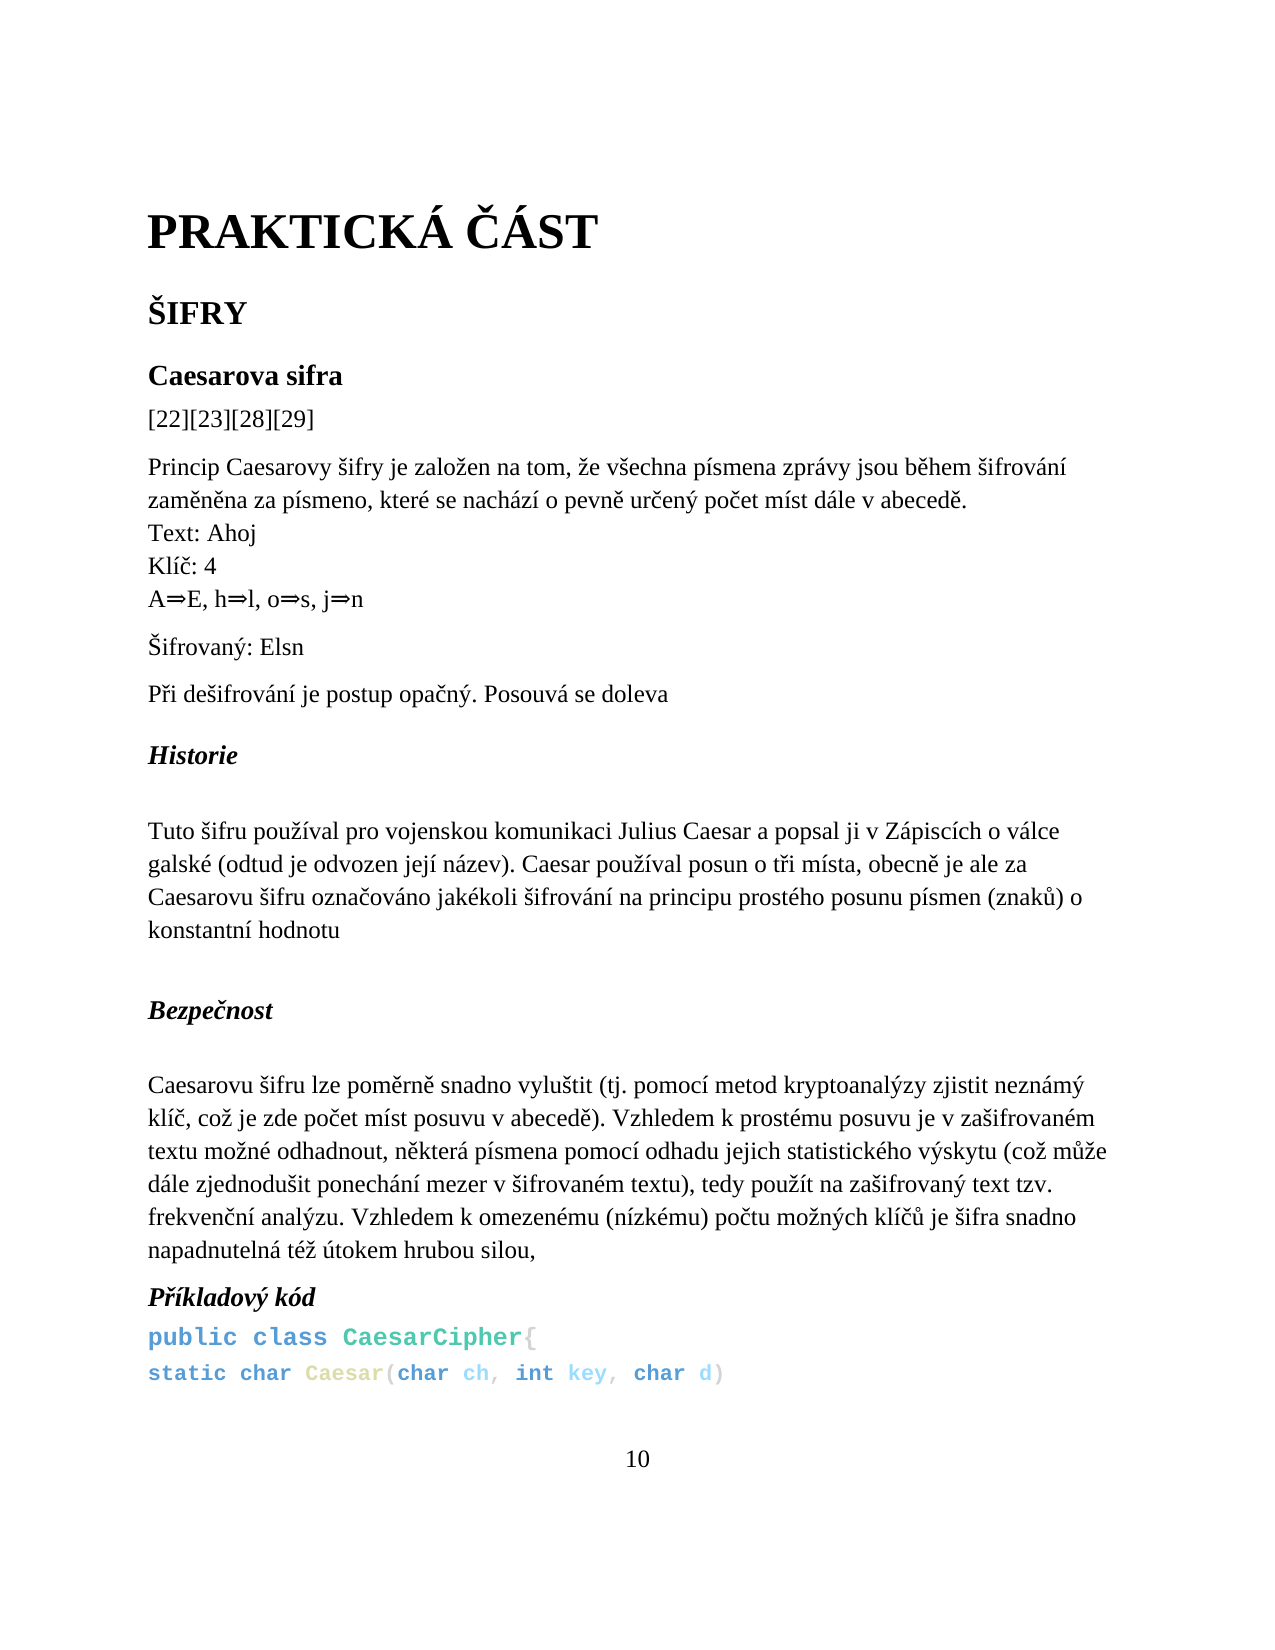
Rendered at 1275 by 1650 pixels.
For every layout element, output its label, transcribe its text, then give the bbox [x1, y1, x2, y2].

text Text: Ahoj [148, 518, 1127, 547]
text Caesarovu šifru lze poměrně snadno vyluštit (tj. pomocí metod kryptoanalýzy zjistit neznámý klíč, což je zde počet míst posuvu v abecedě). Vzhledem k prostému posuvu je v zašifrovaném textu možné odhadnout, některá písmena pomocí odhadu jejich statistického výskytu (což může dále zjednodušit ponechání mezer v šifrovaném textu), tedy použít na zašifrovaný text tzv. frekvenční analýzu. Vzhledem k omezenému (nízkému) počtu možných klíčů je šifra snadno napadnutelná též útokem hrubou silou, [148, 1070, 1127, 1264]
text Klíč: 4 [148, 551, 1127, 580]
text public class CaesarCipher{ [148, 1325, 1127, 1353]
text Tuto šifru používal pro vojenskou komunikaci Julius Caesar a popsal ji v Zápiscích o válce galské (odtud je odvozen její název). Caesar používal posun o tři místa, obecně je ale za Caesarovu šifru označováno jakékoli šifrování na principu prostého posunu písmen (znaků) o konstantní hodnotu [148, 816, 1127, 944]
text Při dešifrování je postup opačný. Posouvá se doleva [148, 679, 1127, 708]
text A⇒E, h⇒l, o⇒s, j⇒n [148, 584, 1127, 613]
text [22][23][28][29] [148, 404, 1127, 433]
subtitle Caesarova sifra [148, 358, 1127, 392]
text static char Caesar(char ch, int key, char d) [148, 1357, 1127, 1387]
text Šifrovaný: Elsn [148, 632, 1127, 661]
subtitle PRAKTICKÁ ČÁST [148, 202, 1127, 260]
subtitle Historie [148, 739, 1127, 771]
text Princip Caesarovy šifry je založen na tom, že všechna písmena zprávy jsou během šifrování zaměněna za písmeno, které se nachází o pevně určený počet míst dále v abecedě. [148, 452, 1127, 514]
subtitle Příkladový kód [148, 1281, 1127, 1312]
subtitle Bezpečnost [148, 994, 1127, 1025]
subtitle ŠIFRY [148, 293, 1127, 331]
